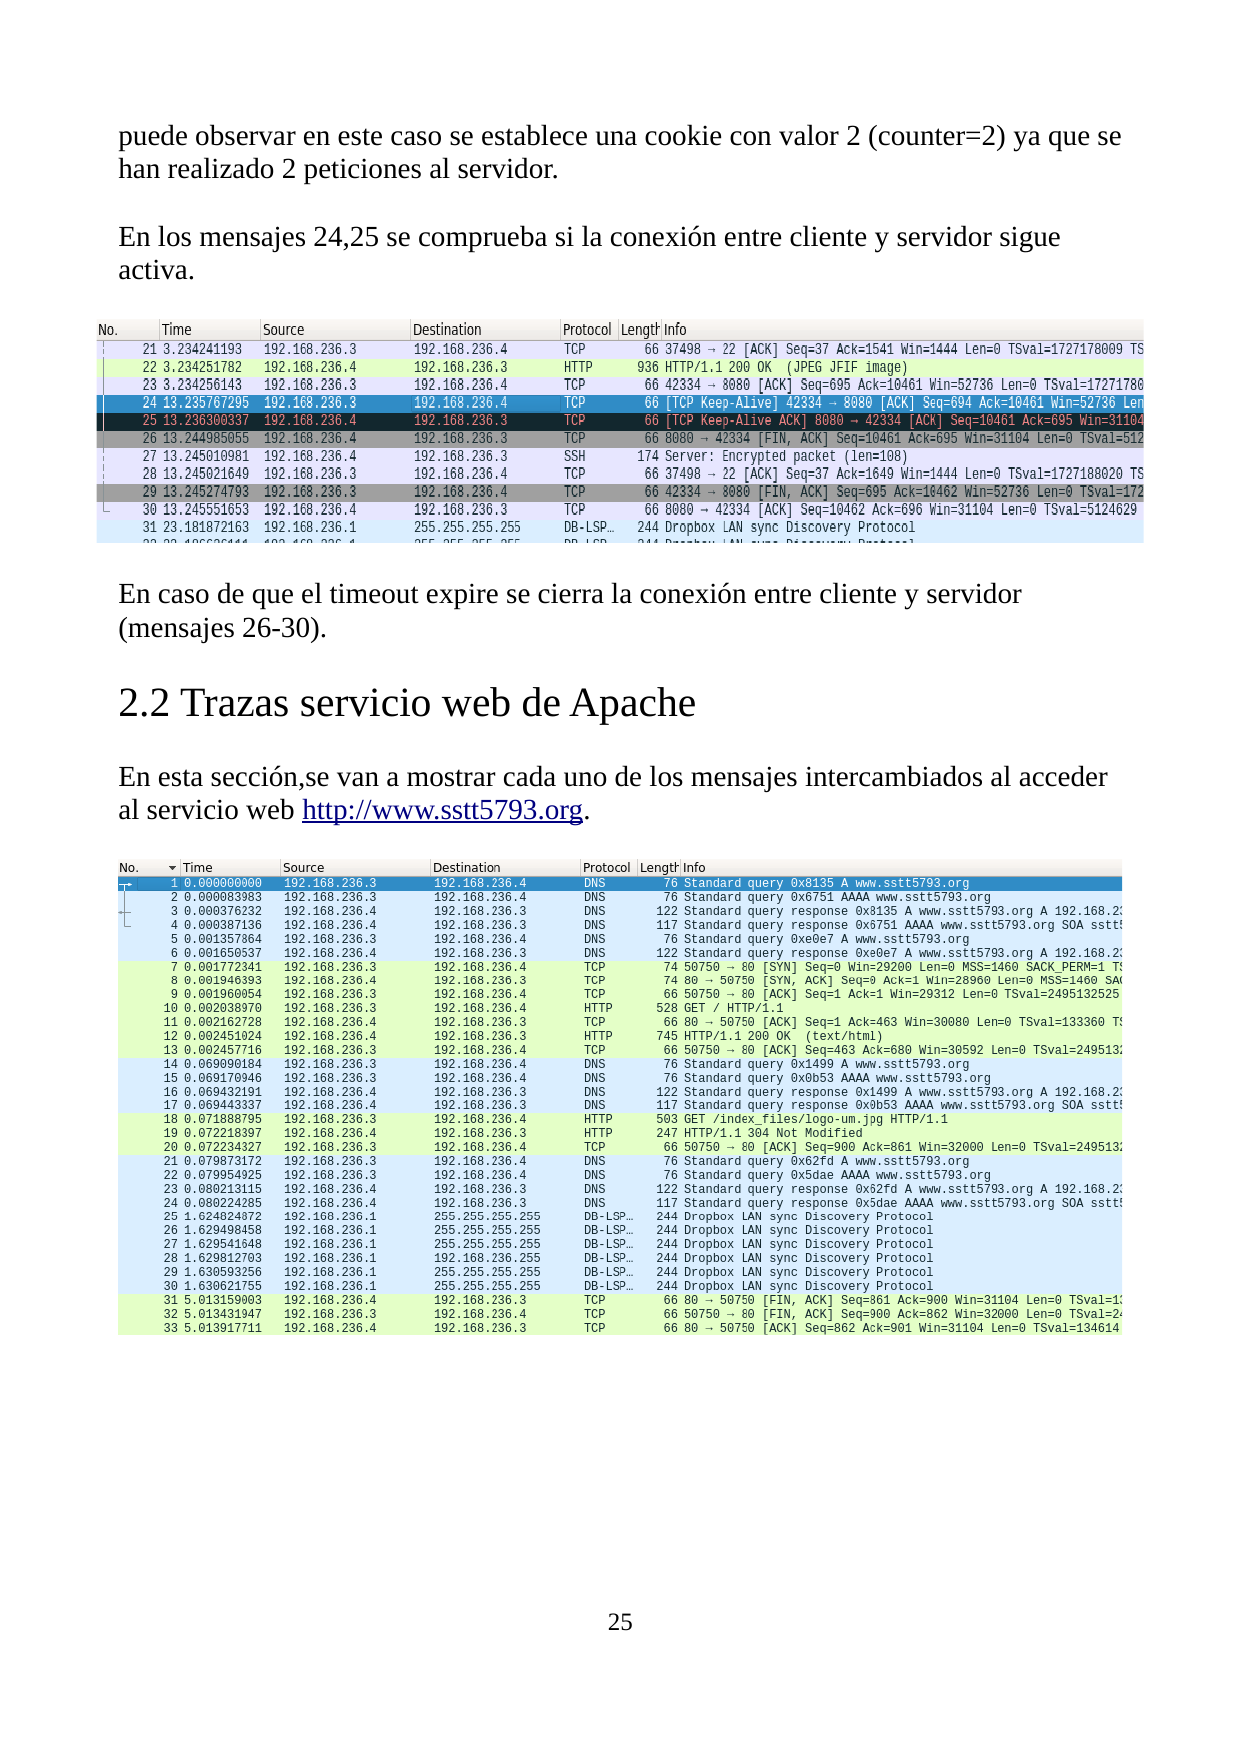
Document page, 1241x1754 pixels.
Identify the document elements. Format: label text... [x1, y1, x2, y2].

text 2.2 Trazas servicio web de Apache [118, 677, 1122, 725]
text En esta sección,se van a mostrar cada uno de los mensajes intercambiados al acceder al servicio web http://www.sstt5793.org. [118, 759, 1122, 826]
text En los mensajes 24,25 se comprueba si la conexión entre cliente y servidor sigue activa. [118, 219, 1122, 286]
text En caso de que el timeout expire se cierra la conexión entre cliente y servidor (mensajes 26-30). [118, 577, 1122, 644]
text puede observar en este caso se establece una cookie con valor 2 (counter=2) ya que se han realizado 2 peticiones al servidor. [118, 118, 1122, 185]
picture [96, 319, 1144, 543]
picture [118, 859, 1123, 1335]
